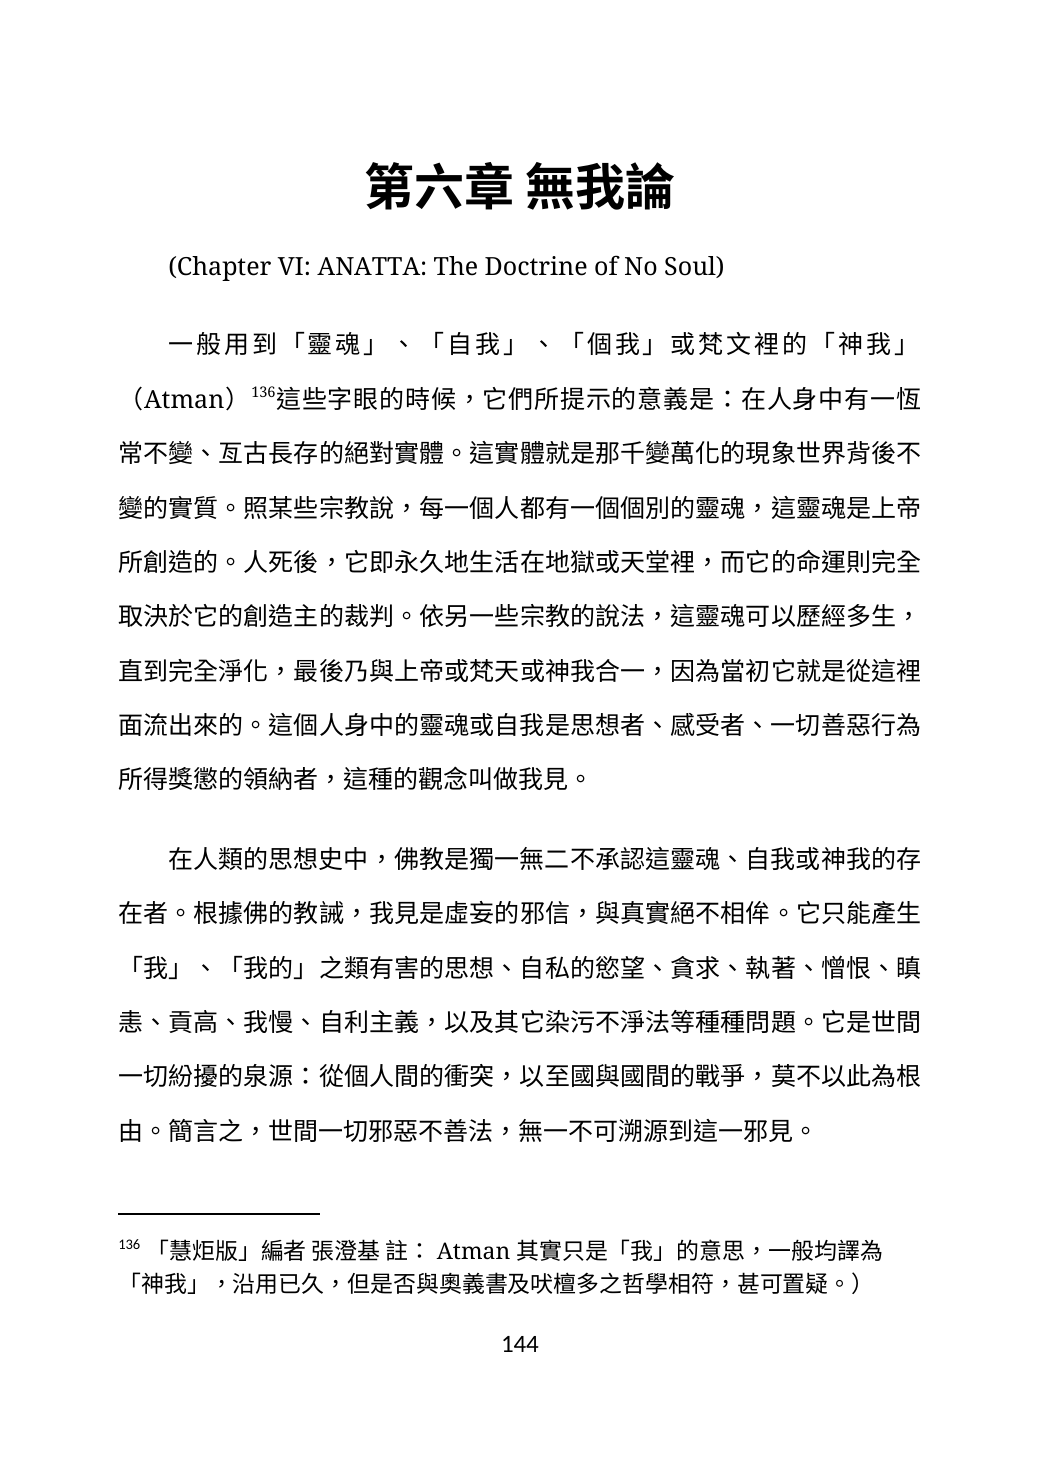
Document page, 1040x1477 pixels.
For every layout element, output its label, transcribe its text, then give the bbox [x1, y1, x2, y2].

text 一般用到「靈魂」、「自我」、「個我」或梵文裡的「神我」（Atman）這些字眼的時候，它們所提示的意義是：在人身中有一恆常不變、亙古長存的絕對實體。這實體就是那千變萬化的現象世界背後不變的實質。照某些宗教說，每一個人都有一個個別的靈魂，這靈魂是上帝所創造的。人死後，它即永久地生活在地獄或天堂裡，而它的命運則完全取決於它的創造主的裁判。依另一些宗教的說法，這靈魂可以歷經多生，直到完全淨化，最後乃與上帝或梵天或神我合一，因為當初它就是從這裡面流出來的。這個人身中的靈魂或自我是思想者、感受者、一切善惡行為所得獎懲的領納者，這種的觀念叫做我見。 [118, 325, 921, 796]
subtitle 第六章 無我論 [118, 147, 921, 220]
text 「慧炬版」編者 張澄基 註： Atman 其實只是「我」的意思，一般均譯為「神我」，沿用已久，但是否與奧義書及吠檀多之哲學相符，甚可置疑。） [118, 1233, 921, 1299]
text (Chapter VI: ANATTA: The Doctrine of No Soul) [118, 249, 921, 283]
text 在人類的思想史中，佛教是獨一無二不承認這靈魂、自我或神我的存在者。根據佛的教誡，我見是虛妄的邪信，與真實絕不相侔。它只能產生「我」、「我的」之類有害的思想、自私的慾望、貪求、執著、憎恨、瞋恚、貢高、我慢、自利主義，以及其它染污不淨法等種種問題。它是世間一切紛擾的泉源：從個人間的衝突，以至國與國間的戰爭，莫不以此為根由。簡言之，世間一切邪惡不善法，無一不可溯源到這一邪見。 [118, 839, 921, 1147]
